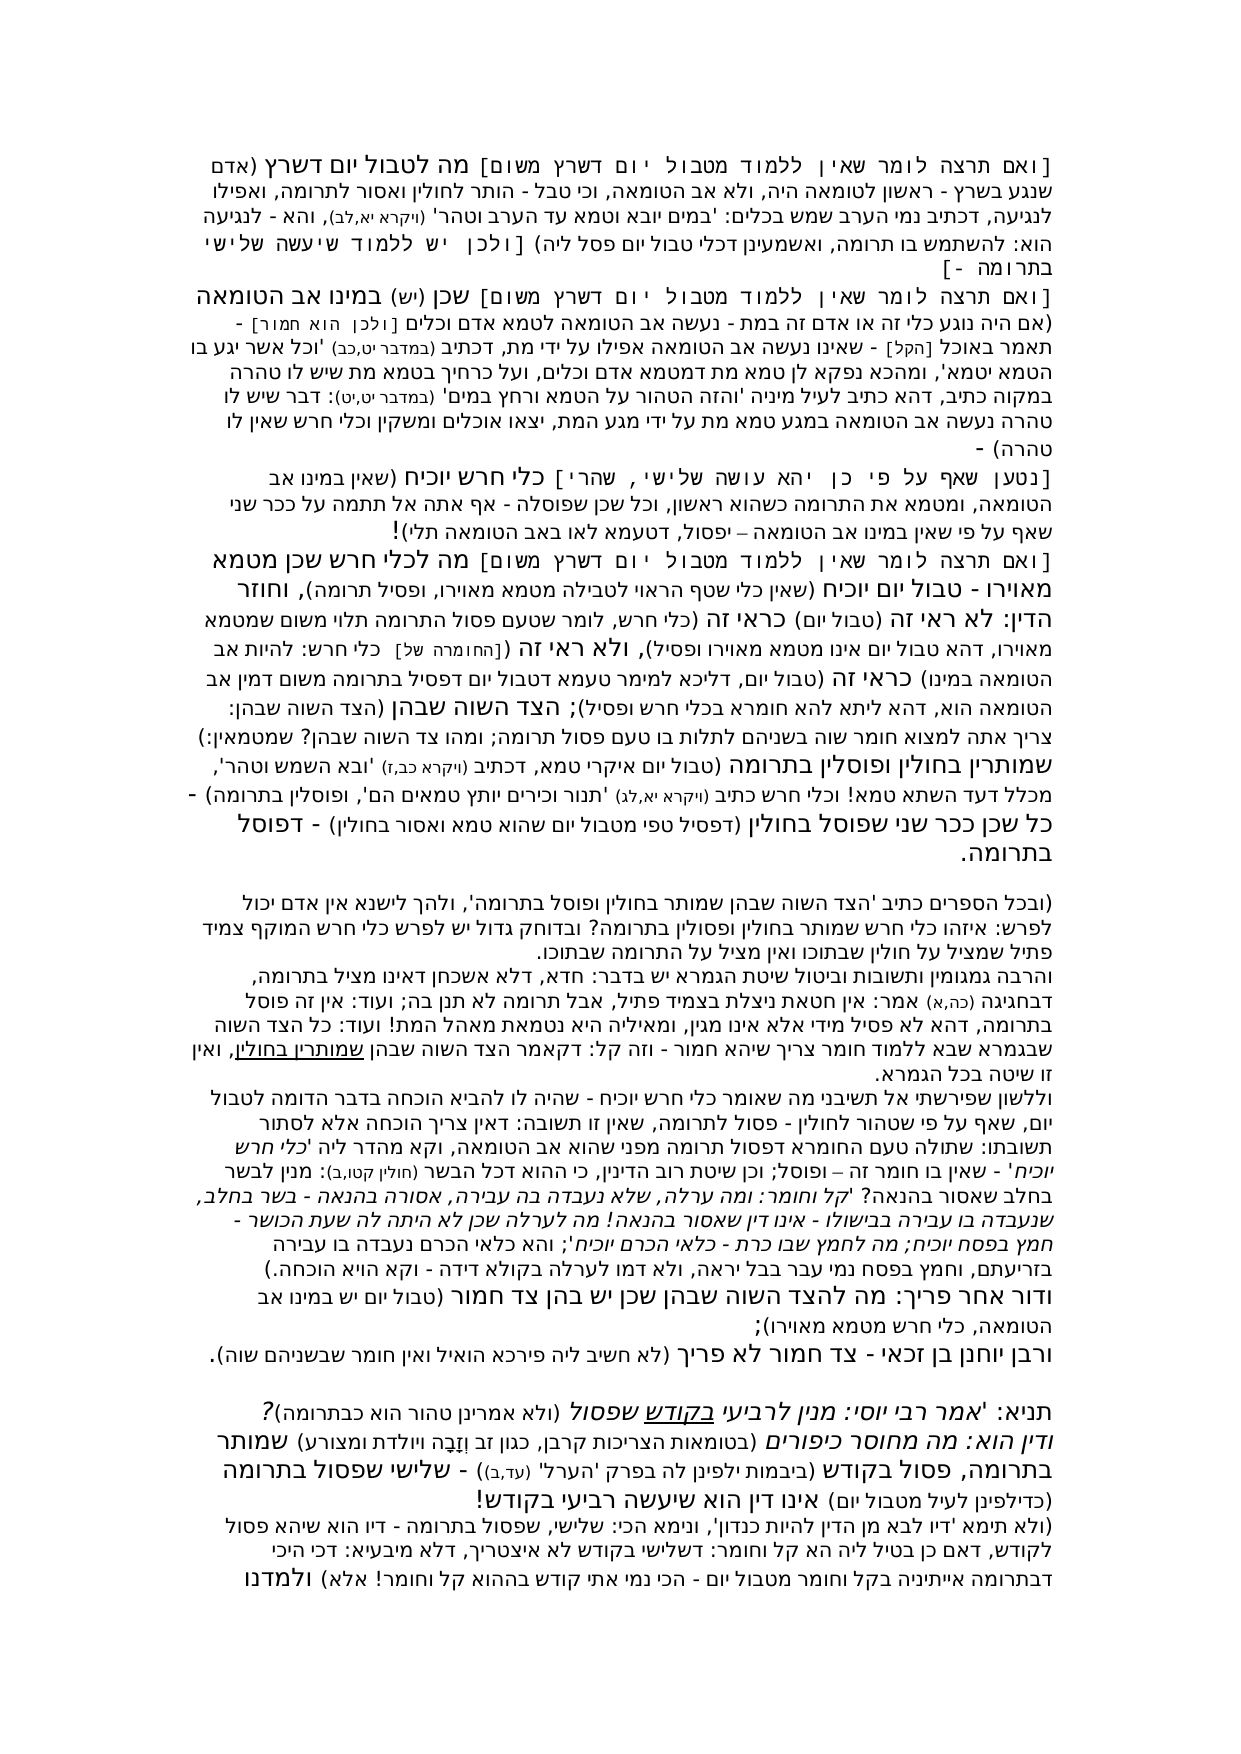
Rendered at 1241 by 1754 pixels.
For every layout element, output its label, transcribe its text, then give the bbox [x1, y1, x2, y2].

text ורבן יוחנן בן זכאי - צד חמור לא פריך (לא חשיב ליה פירכא הואיל ואין חומר שבשניהם שוה). [187, 1339, 1053, 1368]
text (ולא תימא 'דיו לבא מן הדין להיות כנדון', ונימא הכי: שלישי, שפסול בתרומה - דיו הוא שיהא פסול לקודש, דאם כן בטיל ליה הא קל וחומר: דשלישי בקודש לא איצטריך, דלא מיבעיא: דכי היכי דבתרומה אייתיניה בקל וחומר מטבול יום - הכי נמי אתי קודש בההוא קל וחומר! אלא) ולמדנו [187, 1514, 1053, 1592]
text תניא: 'אמר רבי יוסי: מנין לרביעי בקודש שפסול (ולא אמרינן טהור הוא כבתרומה)? [187, 1397, 1053, 1426]
text ודור אחר פריך: מה להצד השוה שבהן שכן יש בהן צד חמור (טבול יום יש במינו אב הטומאה, כלי חרש מטמא מאוירו); [187, 1281, 1053, 1339]
text וללשון שפירשתי אל תשיבני מה שאומר כלי חרש יוכיח - שהיה לו להביא הוכחה בדבר הדומה לטבול יום, שאף על פי שטהור לחולין - פסול לתרומה, שאין זו תשובה: דאין צריך הוכחה אלא לסתור תשובתו: שתולה טעם החומרא דפסול תרומה מפני שהוא אב הטומאה, וקא מהדר ליה 'כלי חרש יוכיח' - שאין בו חומר זה – ופוסל; וכן שיטת רוב הדינין, כי ההוא דכל הבשר (חולין קטו,ב): מנין לבשר בחלב שאסור בהנאה? 'קל וחומר: ומה ערלה, שלא נעבדה בה עבירה, אסורה בהנאה - בשר בחלב, שנעבדה בו עבירה בבישולו - אינו דין שאסור בהנאה! מה לערלה שכן לא היתה לה שעת הכושר - חמץ בפסח יוכיח; מה לחמץ שבו כרת - כלאי הכרם יוכיח'; והא כלאי הכרם נעבדה בו עבירה בזריעתם, וחמץ בפסח נמי עבר בבל יראה, ולא דמו לערלה בקולא דידה - וקא הויא הוכחה.) [187, 1086, 1053, 1281]
text (ובכל הספרים כתיב 'הצד השוה שבהן שמותר בחולין ופוסל בתרומה', ולהך לישנא אין אדם יכול לפרש: איזהו כלי חרש שמותר בחולין ופסולין בתרומה? ובדוחק גדול יש לפרש כלי חרש המוקף צמיד פתיל שמציל על חולין שבתוכו ואין מציל על התרומה שבתוכו. [187, 891, 1053, 964]
text [ואם תרצה לומר שאין ללמוד מטבול יום דשרץ משום] מה לכלי חרש שכן מטמא מאוירו - טבול יום יוכיח (שאין כלי שטף הראוי לטבילה מטמא מאוירו, ופסיל תרומה), וחוזר הדין: לא ראי זה (טבול יום) כראי זה (כלי חרש, לומר שטעם פסול התרומה תלוי משום שמטמא מאוירו, דהא טבול יום אינו מטמא מאוירו ופסיל), ולא ראי זה ([החומרה של] כלי חרש: להיות אב הטומאה במינו) כראי זה (טבול יום, דליכא למימר טעמא דטבול יום דפסיל בתרומה משום דמין אב הטומאה הוא, דהא ליתא להא חומרא בכלי חרש ופסיל); הצד השוה שבהן (הצד השוה שבהן: צריך אתה למצוא חומר שוה בשניהם לתלות בו טעם פסול תרומה; ומהו צד השוה שבהן? שמטמאין:) שמותרין בחולין ופוסלין בתרומה (טבול יום איקרי טמא, דכתיב (ויקרא כב,ז) 'ובא השמש וטהר', מכלל דעד השתא טמא! וכלי חרש כתיב (ויקרא יא,לג) 'תנור וכירים יותץ טמאים הם', ופוסלין בתרומה) - כל שכן ככר שני שפוסל בחולין (דפסיל טפי מטבול יום שהוא טמא ואסור בחולין) - דפוסל בתרומה. [187, 545, 1053, 867]
text והרבה גמגומין ותשובות וביטול שיטת הגמרא יש בדבר: חדא, דלא אשכחן דאינו מציל בתרומה, דבחגיגה (כה,א) אמר: אין חטאת ניצלת בצמיד פתיל, אבל תרומה לא תנן בה; ועוד: אין זה פוסל בתרומה, דהא לא פסיל מידי אלא אינו מגין, ומאיליה היא נטמאת מאהל המת! ועוד: כל הצד השוה שבגמרא שבא ללמוד חומר צריך שיהא חמור - וזה קל: דקאמר הצד השוה שבהן שמותרין בחולין, ואין זו שיטה בכל הגמרא. [187, 964, 1053, 1086]
text [ואם תרצה לומר שאין ללמוד מטבול יום דשרץ משום] מה לטבול יום דשרץ (אדם שנגע בשרץ - ראשון לטומאה היה, ולא אב הטומאה, וכי טבל - הותר לחולין ואסור לתרומה, ואפילו לנגיעה, דכתיב נמי הערב שמש בכלים: 'במים יובא וטמא עד הערב וטהר' (ויקרא יא,לב), והא - לנגיעה הוא: להשתמש בו תרומה, ואשמעינן דכלי טבול יום פסל ליה) [ולכן יש ללמוד שיעשה שלישי בתרומה -] [187, 150, 1053, 281]
text [נטען שאף על פי כן יהא עושה שלישי, שהרי] כלי חרש יוכיח (שאין במינו אב הטומאה, ומטמא את התרומה כשהוא ראשון, וכל שכן שפוסלה - אף אתה אל תתמה על ככר שני שאף על פי שאין במינו אב הטומאה – יפסול, דטעמא לאו באב הטומאה תלי)! [187, 462, 1053, 545]
text [ואם תרצה לומר שאין ללמוד מטבול יום דשרץ משום] שכן (יש) במינו אב הטומאה (אם היה נוגע כלי זה או אדם זה במת - נעשה אב הטומאה לטמא אדם וכלים [ולכן הוא חמור] - תאמר באוכל [הקל] - שאינו נעשה אב הטומאה אפילו על ידי מת, דכתיב (במדבר יט,כב) 'וכל אשר יגע בו הטמא יטמא', ומהכא נפקא לן טמא מת דמטמא אדם וכלים, ועל כרחיך בטמא מת שיש לו טהרה במקוה כתיב, דהא כתיב לעיל מיניה 'והזה הטהור על הטמא ורחץ במים' (במדבר יט,יט): דבר שיש לו טהרה נעשה אב הטומאה במגע טמא מת על ידי מגע המת, יצאו אוכלים ומשקין וכלי חרש שאין לו טהרה) - [187, 281, 1053, 462]
text ודין הוא: מה מחוסר כיפורים (בטומאות הצריכות קרבן, כגון זב וְזָבָה ויולדת ומצורע) שמותר בתרומה, פסול בקודש (ביבמות ילפינן לה בפרק 'הערל' (עד,ב)) - שלישי שפסול בתרומה (כדילפינן לעיל מטבול יום) אינו דין הוא שיעשה רביעי בקודש! [187, 1426, 1053, 1514]
